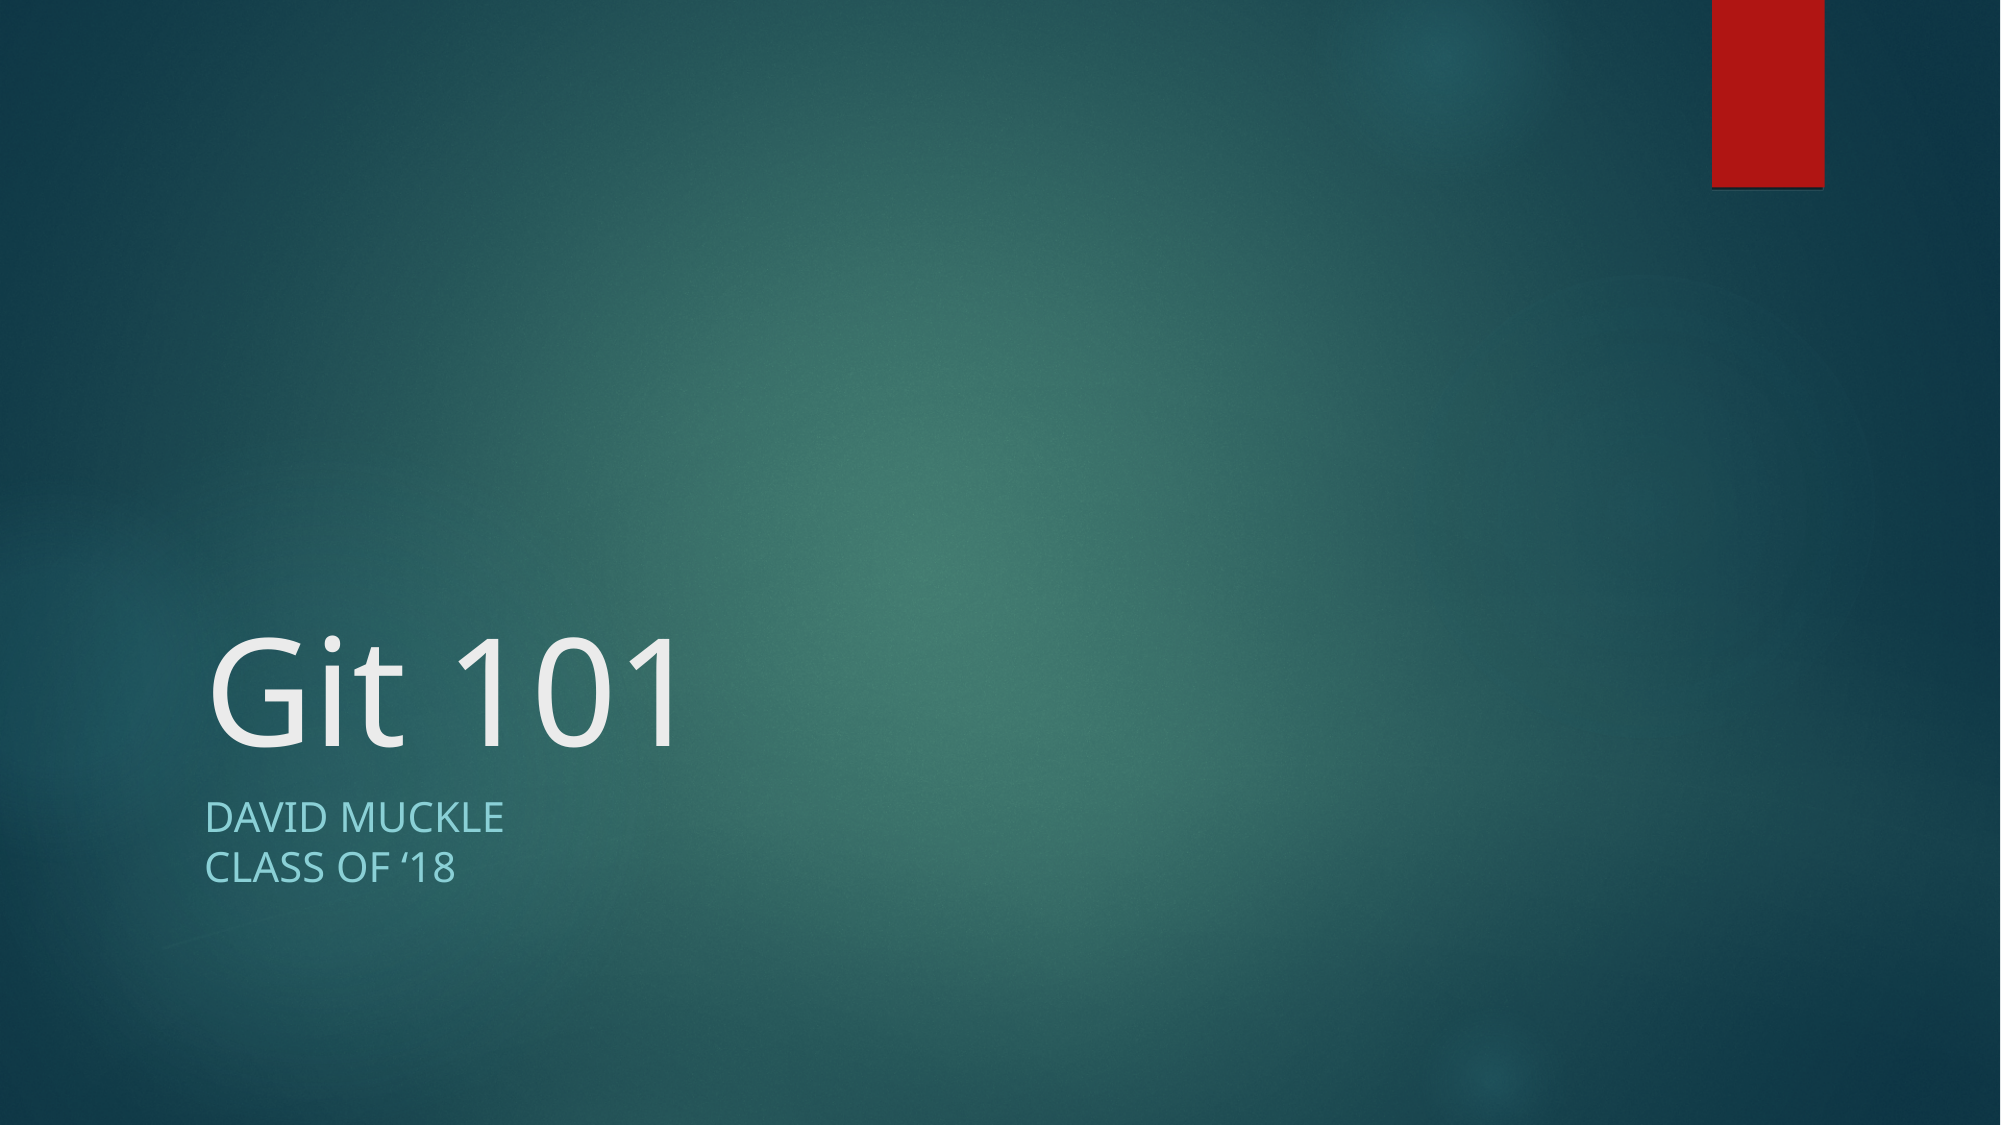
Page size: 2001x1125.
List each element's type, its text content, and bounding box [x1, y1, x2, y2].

text_box Git 101 [189, 237, 1638, 783]
picture [0, 0, 2001, 1125]
text_box David Muckle Class of ‘18 [189, 783, 1638, 925]
